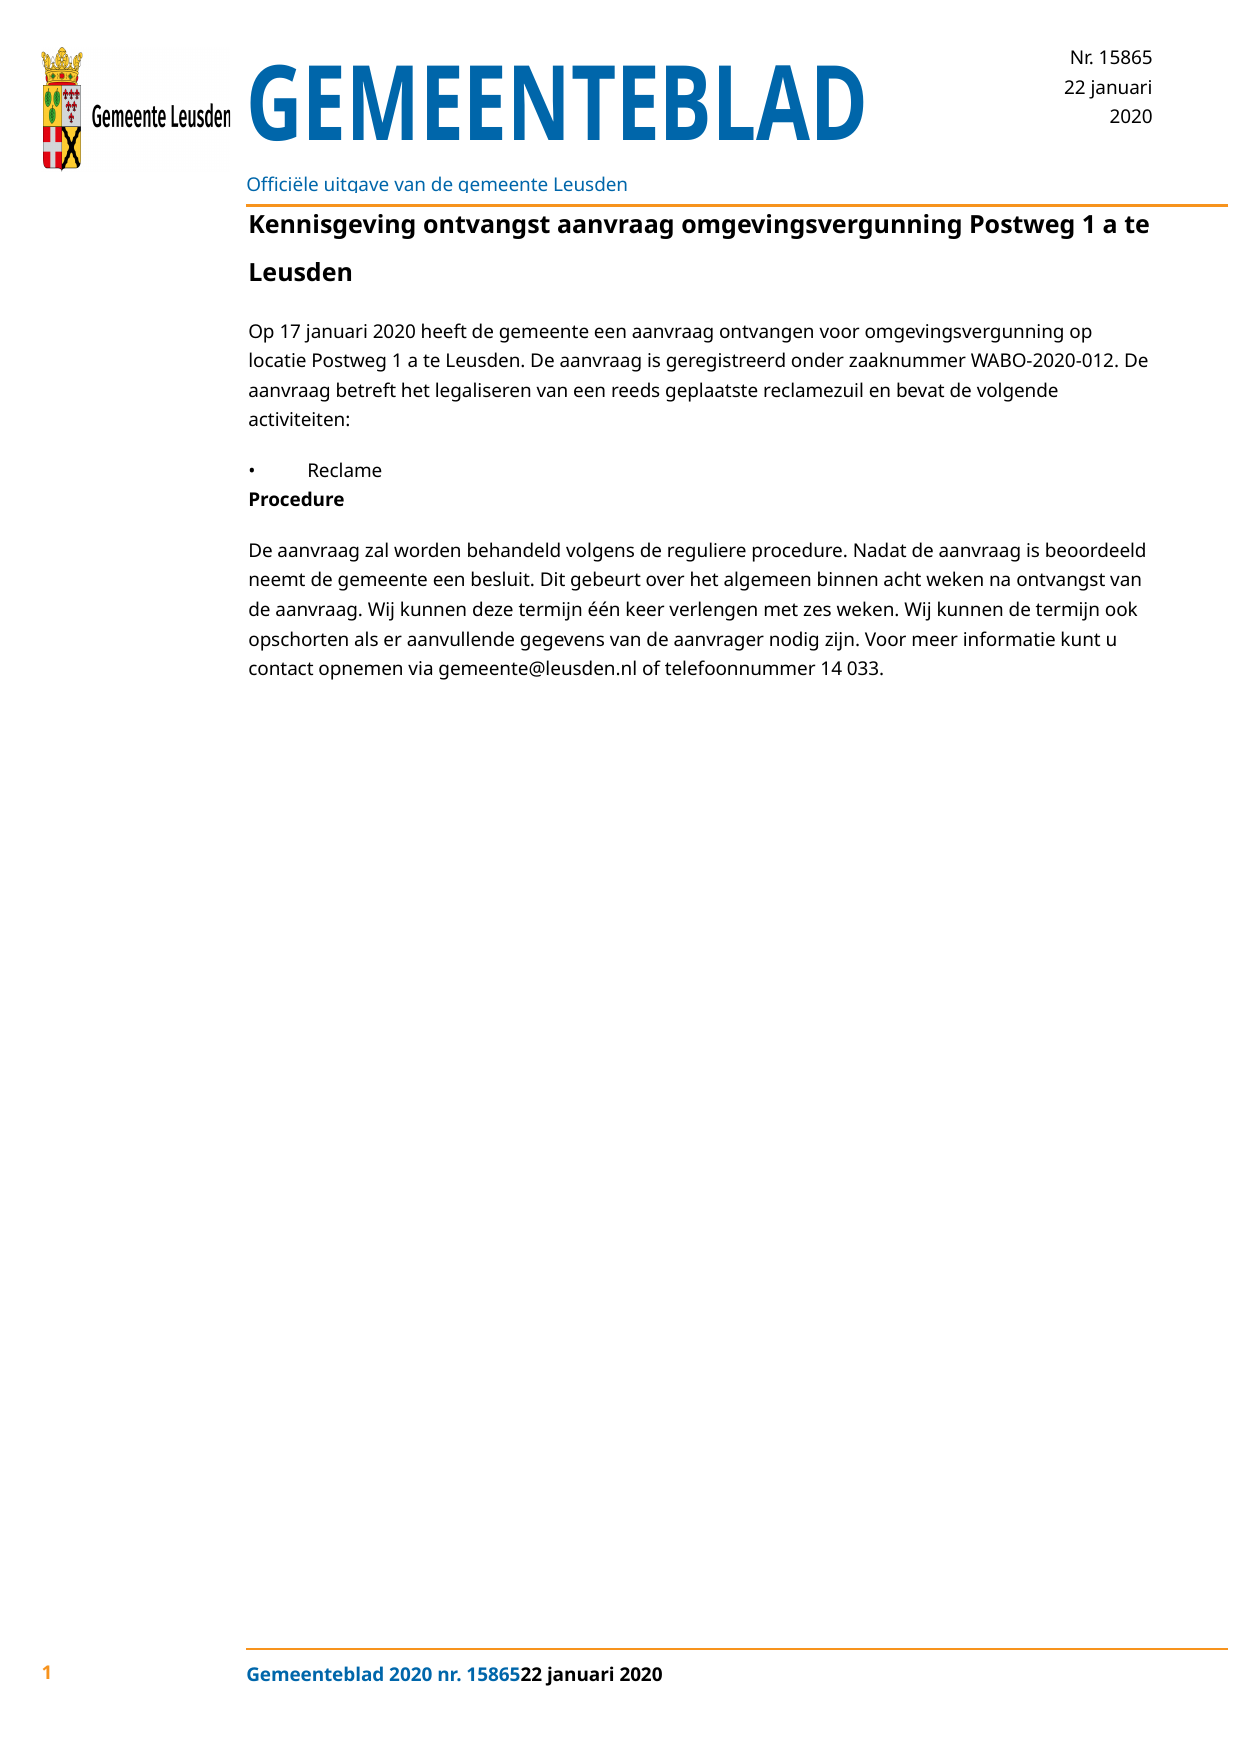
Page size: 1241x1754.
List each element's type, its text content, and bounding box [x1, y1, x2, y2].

text Procedure [248, 487, 1152, 512]
text Kennisgeving ontvangst aanvraag omgevingsvergunning Postweg 1 a te Leusden [248, 207, 1152, 288]
text De aanvraag zal worden behandeld volgens de reguliere procedure. Nadat de aanvraag is beoordeeld neemt de gemeente een besluit. Dit gebeurt over het algemeen binnen acht weken na ontvangst van de aanvraag. Wij kunnen deze termijn één keer verlengen met zes weken. Wij kunnen de termijn ook opschorten als er aanvullende gegevens van de aanvrager nodig zijn. Voor meer informatie kunt u contact opnemen via gemeente@leusden.nl of telefoonnummer 14 033. [248, 537, 1152, 681]
list Reclame [248, 457, 1152, 483]
picture [41, 47, 231, 172]
text Op 17 januari 2020 heeft de gemeente een aanvraag ontvangen voor omgevingsvergunning op locatie Postweg 1 a te Leusden. De aanvraag is geregistreerd onder zaaknummer WABO-2020-012. De aanvraag betreft het legaliseren van een reeds geplaatste reclamezuil en bevat de volgende activiteiten: [248, 318, 1152, 432]
